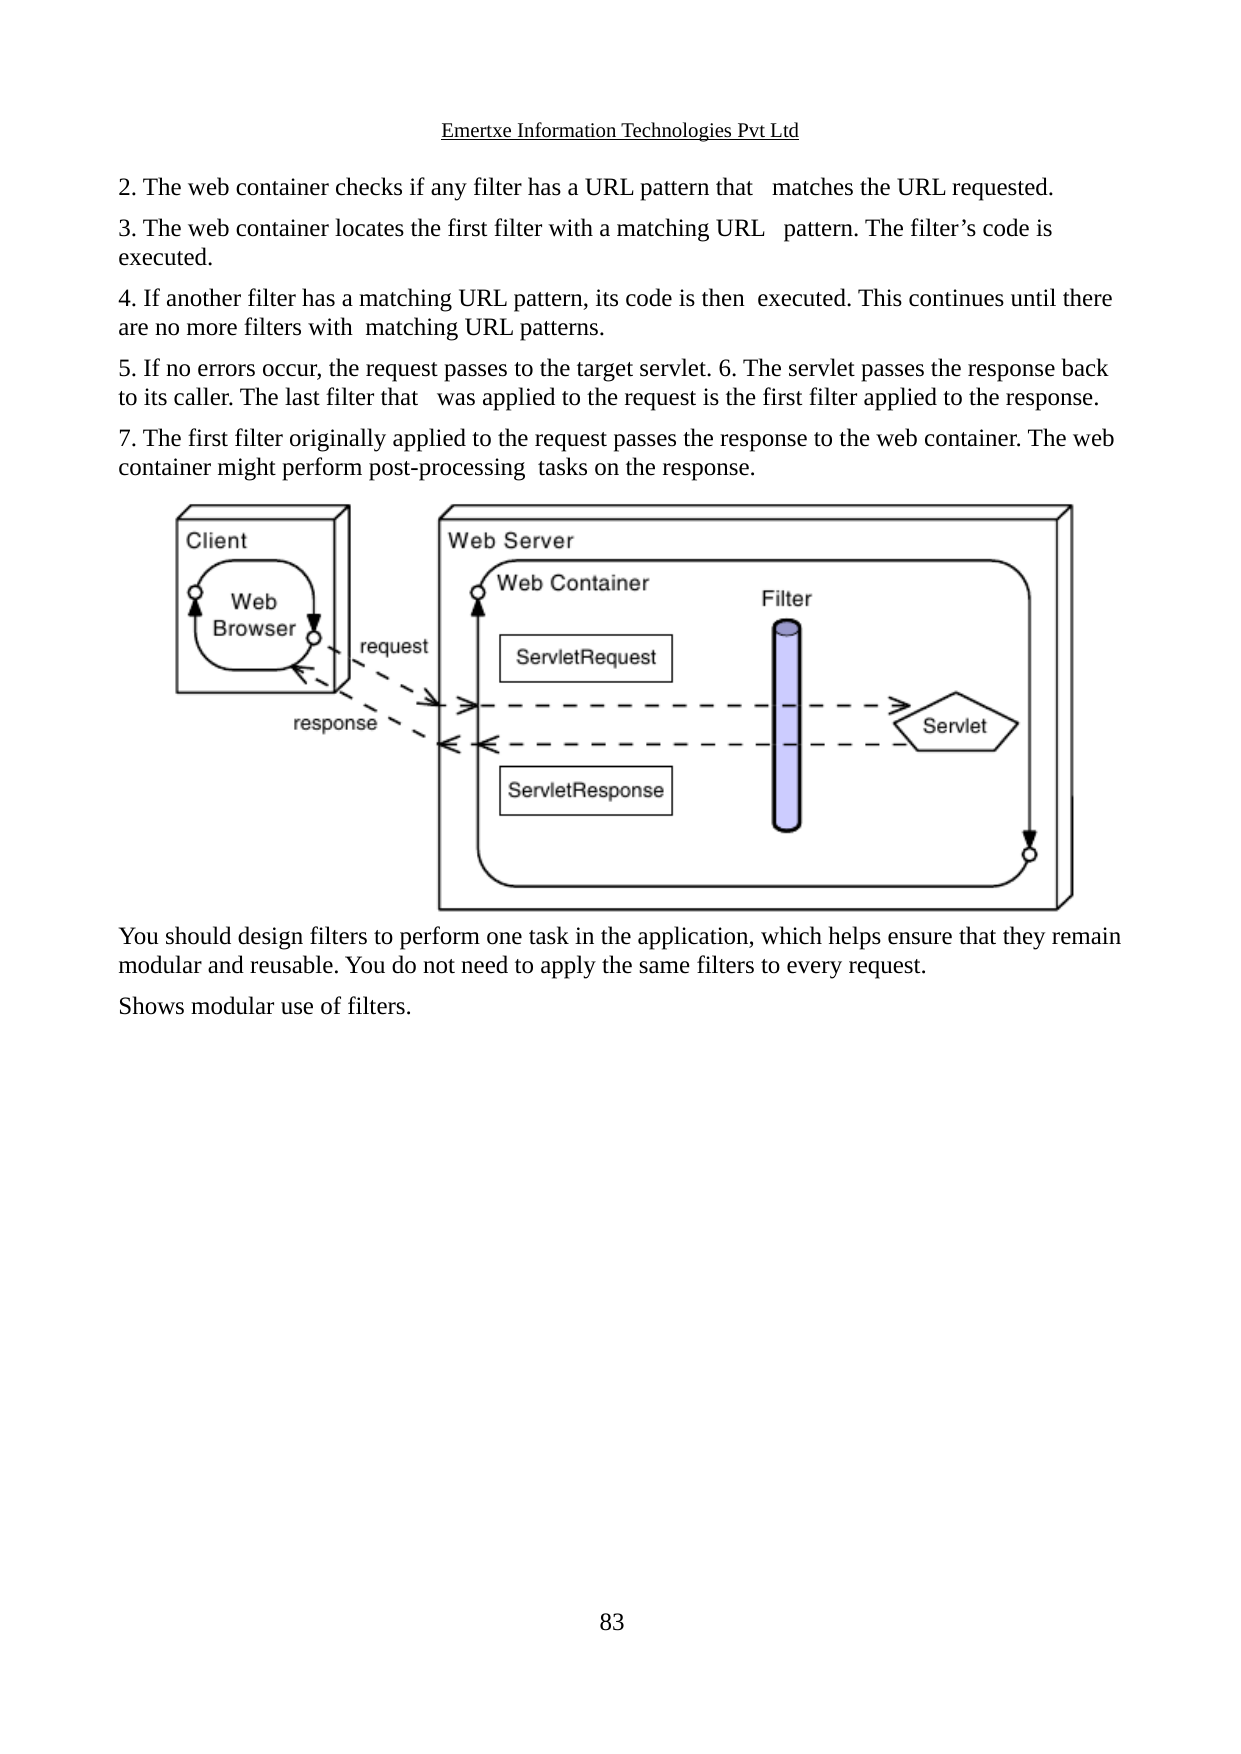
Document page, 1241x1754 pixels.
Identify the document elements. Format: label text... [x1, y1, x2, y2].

text 3. The web container locates the first filter with a matching URL pattern. The filter’s code is executed. [118, 213, 1122, 270]
text You should design filters to perform one task in the application, which helps ensure that they remain modular and reusable. You do not need to apply the same filters to every request. [118, 493, 1122, 978]
text 5. If no errors occur, the request passes to the target servlet. 6. The servlet passes the response back to its caller. The last filter that was applied to the request is the first filter applied to the response. [118, 353, 1122, 410]
text 2. The web container checks if any filter has a URL pattern that matches the URL requested. [118, 172, 1122, 200]
text Shows modular use of filters. [118, 991, 1122, 1020]
picture [146, 492, 1094, 921]
text 7. The first filter originally applied to the request passes the response to the web container. The web container might perform post-processing tasks on the response. [118, 423, 1122, 480]
text 4. If another filter has a matching URL pattern, its code is then executed. This continues until there are no more filters with matching URL patterns. [118, 283, 1122, 340]
